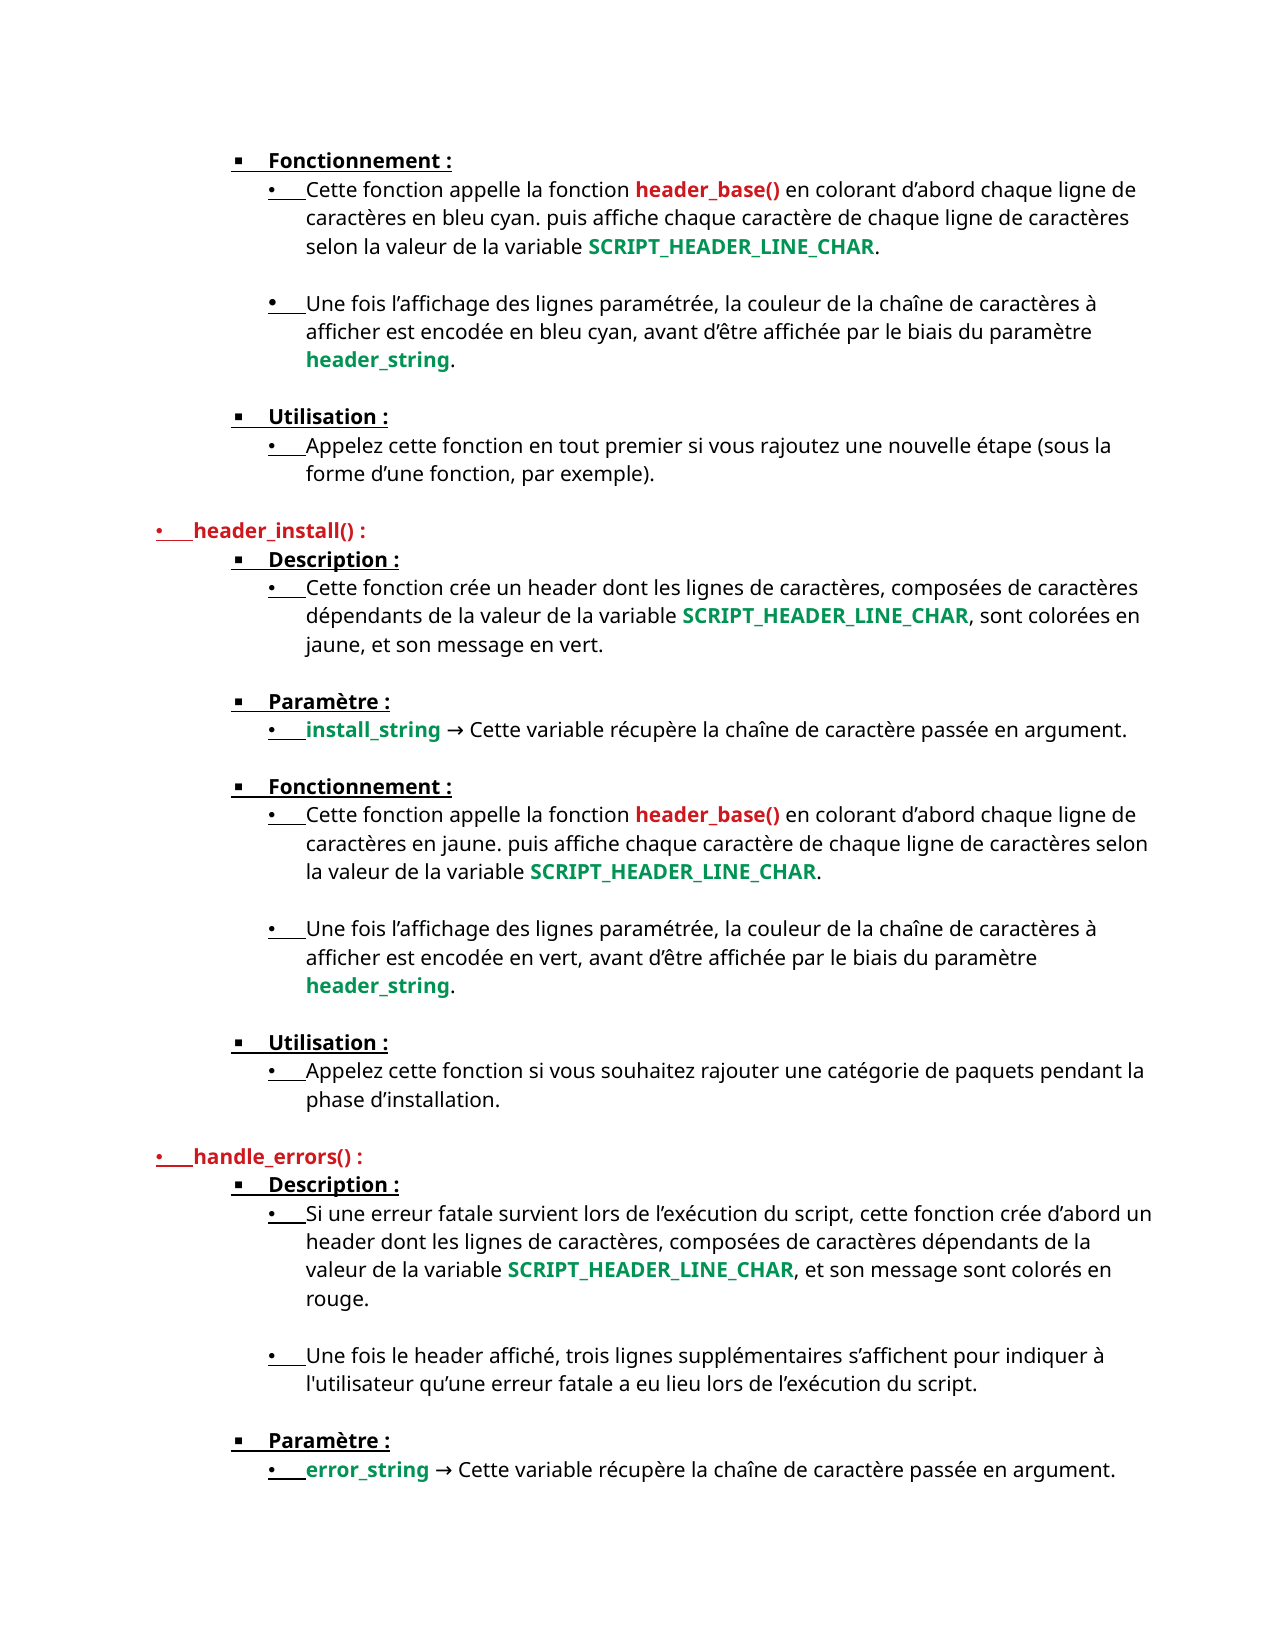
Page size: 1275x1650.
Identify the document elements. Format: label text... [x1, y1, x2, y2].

list Une fois l’affichage des lignes paramétrée, la couleur de la chaîne de caractères à afficher est encodée en bleu cyan, avant d’être affichée par le biais du paramètre header_string. [268, 289, 1157, 374]
list Appelez cette fonction si vous souhaitez rajouter une catégorie de paquets pendant la phase d’installation. [268, 1057, 1157, 1113]
list Description : [231, 545, 1157, 573]
list handle_errors() : [156, 1142, 1157, 1170]
list Une fois l’affichage des lignes paramétrée, la couleur de la chaîne de caractères à afficher est encodée en vert, avant d’être affichée par le biais du paramètre header_string. [268, 914, 1157, 1000]
list Une fois le header affiché, trois lignes supplémentaires s’affichent pour indiquer à l'utilisateur qu’une erreur fatale a eu lieu lors de l’exécution du script. [268, 1341, 1157, 1398]
list Fonctionnement : [231, 147, 1157, 175]
list Utilisation : [231, 402, 1157, 431]
list Cette fonction crée un header dont les lignes de caractères, composées de caractères dépendants de la valeur de la variable SCRIPT_HEADER_LINE_CHAR, sont colorées en jaune, et son message en vert. [268, 573, 1157, 658]
list Paramètre : [231, 1426, 1157, 1455]
list install_string → Cette variable récupère la chaîne de caractère passée en argument. [268, 715, 1157, 744]
list Cette fonction appelle la fonction header_base() en colorant d’abord chaque ligne de caractères en bleu cyan. puis affiche chaque caractère de chaque ligne de caractères selon la valeur de la variable SCRIPT_HEADER_LINE_CHAR. [268, 175, 1157, 260]
list Utilisation : [231, 1028, 1157, 1057]
list Si une erreur fatale survient lors de l’exécution du script, cette fonction crée d’abord un header dont les lignes de caractères, composées de caractères dépendants de la valeur de la variable SCRIPT_HEADER_LINE_CHAR, et son message sont colorés en rouge. [268, 1199, 1157, 1312]
list Fonctionnement : [231, 772, 1157, 801]
list Paramètre : [231, 687, 1157, 715]
list Description : [231, 1170, 1157, 1199]
list error_string → Cette variable récupère la chaîne de caractère passée en argument. [268, 1455, 1157, 1483]
list Appelez cette fonction en tout premier si vous rajoutez une nouvelle étape (sous la forme d’une fonction, par exemple). [268, 431, 1157, 488]
list header_install() : [156, 516, 1157, 545]
list Cette fonction appelle la fonction header_base() en colorant d’abord chaque ligne de caractères en jaune. puis affiche chaque caractère de chaque ligne de caractères selon la valeur de la variable SCRIPT_HEADER_LINE_CHAR. [268, 801, 1157, 886]
